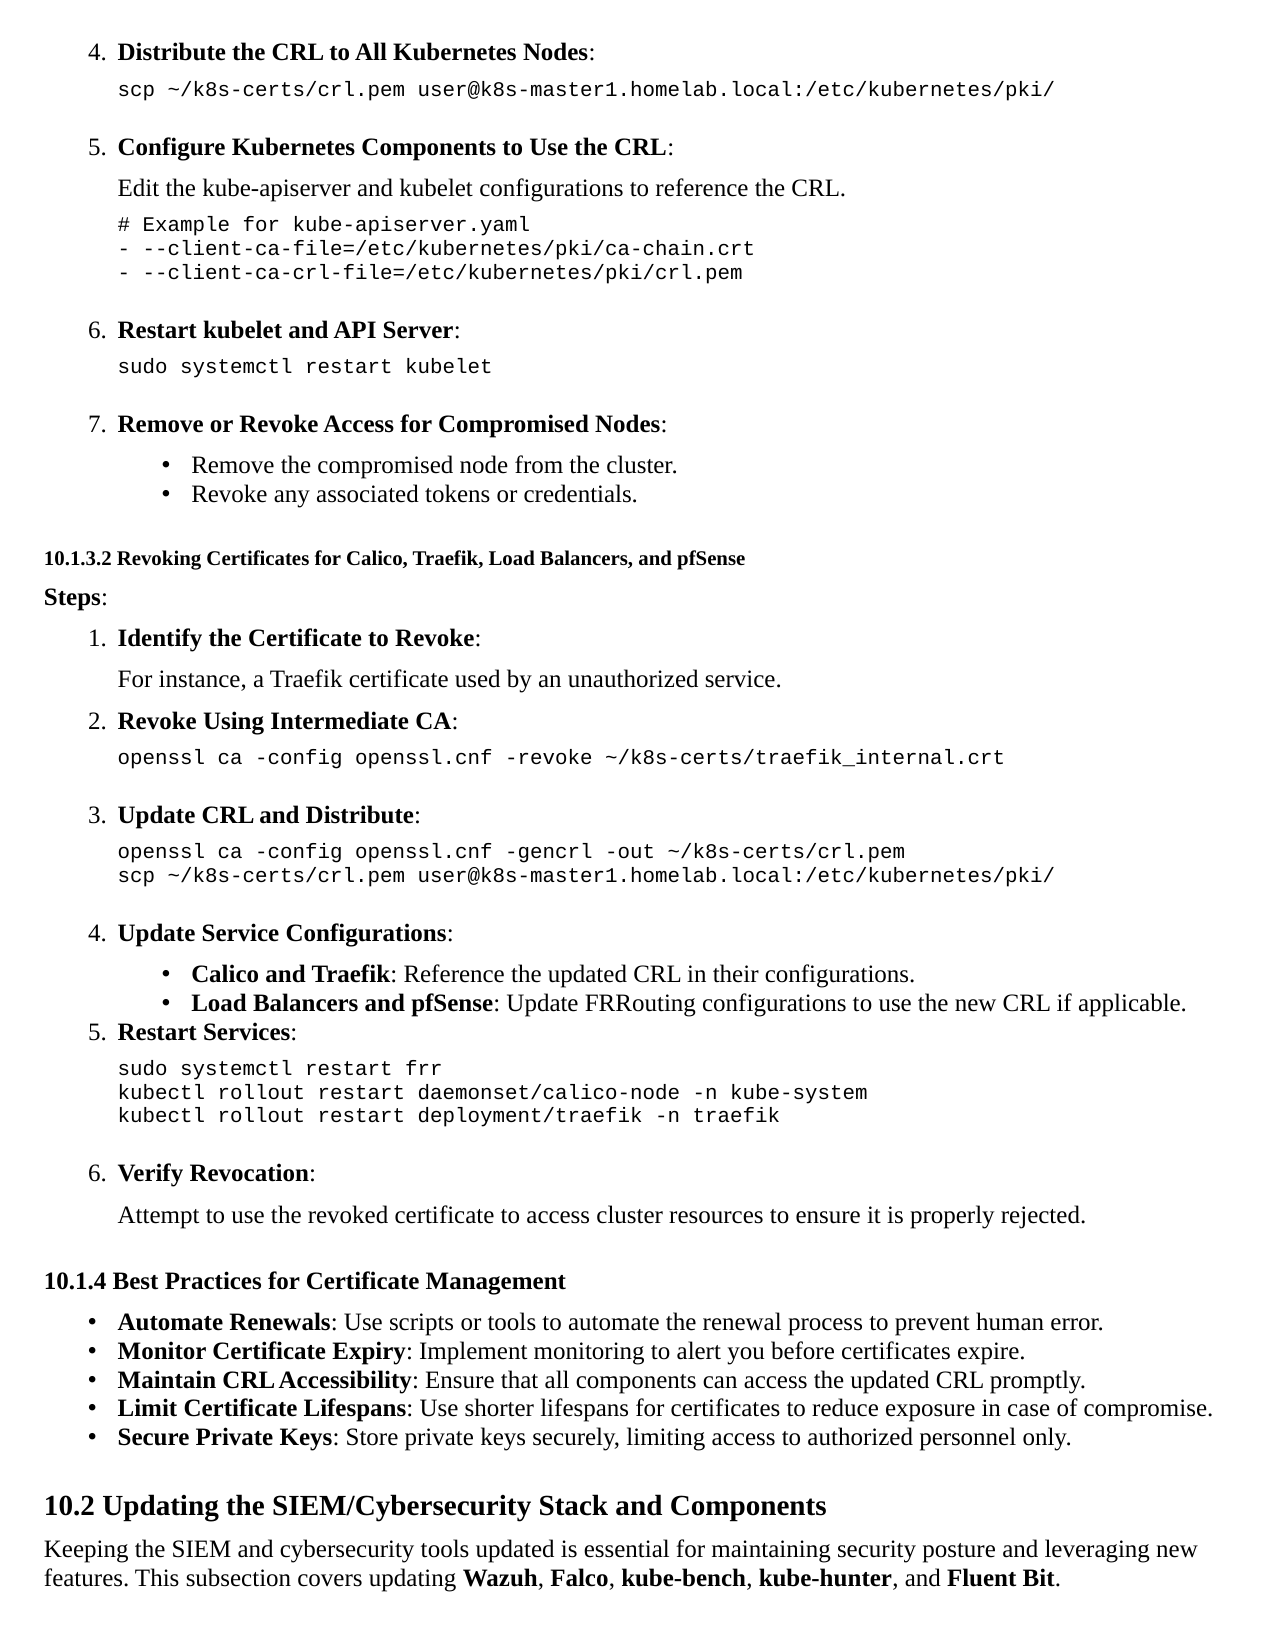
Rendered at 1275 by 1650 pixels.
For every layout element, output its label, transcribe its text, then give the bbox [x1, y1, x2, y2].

list Revoke Using Intermediate CA: [88, 706, 1217, 734]
subtitle 10.1.4 Best Practices for Certificate Management [44, 1266, 1217, 1295]
list # Example for kube-apiserver.yaml [88, 214, 1217, 238]
list sudo systemctl restart frr [88, 1058, 1217, 1082]
list Automate Renewals: Use scripts or tools to automate the renewal process to prevent human error. [88, 1307, 1217, 1336]
list Configure Kubernetes Components to Use the CRL: [88, 132, 1217, 161]
list Update CRL and Distribute: [88, 800, 1217, 829]
list Load Balancers and pfSense: Update FRRouting configurations to use the new CRL if applicable. [162, 988, 1217, 1017]
list Edit the kube-apiserver and kubelet configurations to reference the CRL. [88, 173, 1217, 202]
list openssl ca -config openssl.cnf -gencrl -out ~/k8s-certs/crl.pem [88, 841, 1217, 865]
list For instance, a Traefik certificate used by an unauthorized service. [88, 664, 1217, 693]
list Identify the Certificate to Revoke: [88, 623, 1217, 652]
subtitle 10.1.3.2 Revoking Certificates for Calico, Traefik, Load Balancers, and pfSense [44, 545, 1217, 569]
list Restart kubelet and API Server: [88, 315, 1217, 343]
list - --client-ca-crl-file=/etc/kubernetes/pki/crl.pem [88, 262, 1217, 285]
list Limit Certificate Lifespans: Use shorter lifespans for certificates to reduce exposure in case of compromise. [88, 1393, 1217, 1422]
list Update Service Configurations: [88, 918, 1217, 947]
list Secure Private Keys: Store private keys securely, limiting access to authorized personnel only. [88, 1422, 1217, 1451]
list Remove the compromised node from the cluster. [162, 450, 1217, 479]
list scp ~/k8s-certs/crl.pem user@k8s-master1.homelab.local:/etc/kubernetes/pki/ [88, 79, 1217, 102]
list Restart Services: [88, 1017, 1217, 1046]
list - --client-ca-file=/etc/kubernetes/pki/ca-chain.crt [88, 238, 1217, 262]
list Calico and Traefik: Reference the updated CRL in their configurations. [162, 959, 1217, 988]
subtitle 10.2 Updating the SIEM/Cybersecurity Stack and Components [44, 1488, 1217, 1522]
list Monitor Certificate Expiry: Implement monitoring to alert you before certificates expire. [88, 1336, 1217, 1365]
list Distribute the CRL to All Kubernetes Nodes: [88, 37, 1217, 66]
list Remove or Revoke Access for Compromised Nodes: [88, 409, 1217, 438]
text Steps: [44, 582, 1217, 611]
list Verify Revocation: [88, 1158, 1217, 1187]
list kubectl rollout restart daemonset/calico-node -n kube-system [88, 1082, 1217, 1105]
list openssl ca -config openssl.cnf -revoke ~/k8s-certs/traefik_internal.crt [88, 747, 1217, 771]
list Maintain CRL Accessibility: Ensure that all components can access the updated CRL promptly. [88, 1365, 1217, 1393]
list scp ~/k8s-certs/crl.pem user@k8s-master1.homelab.local:/etc/kubernetes/pki/ [88, 865, 1217, 889]
list kubectl rollout restart deployment/traefik -n traefik [88, 1105, 1217, 1129]
list Attempt to use the revoked certificate to access cluster resources to ensure it is properly rejected. [88, 1200, 1217, 1228]
list Revoke any associated tokens or credentials. [162, 479, 1217, 508]
list sudo systemctl restart kubelet [88, 356, 1217, 380]
text Keeping the SIEM and cybersecurity tools updated is essential for maintaining security posture and leveraging new features. This subsection covers updating Wazuh, Falco, kube-bench, kube-hunter, and Fluent Bit. [44, 1534, 1217, 1592]
